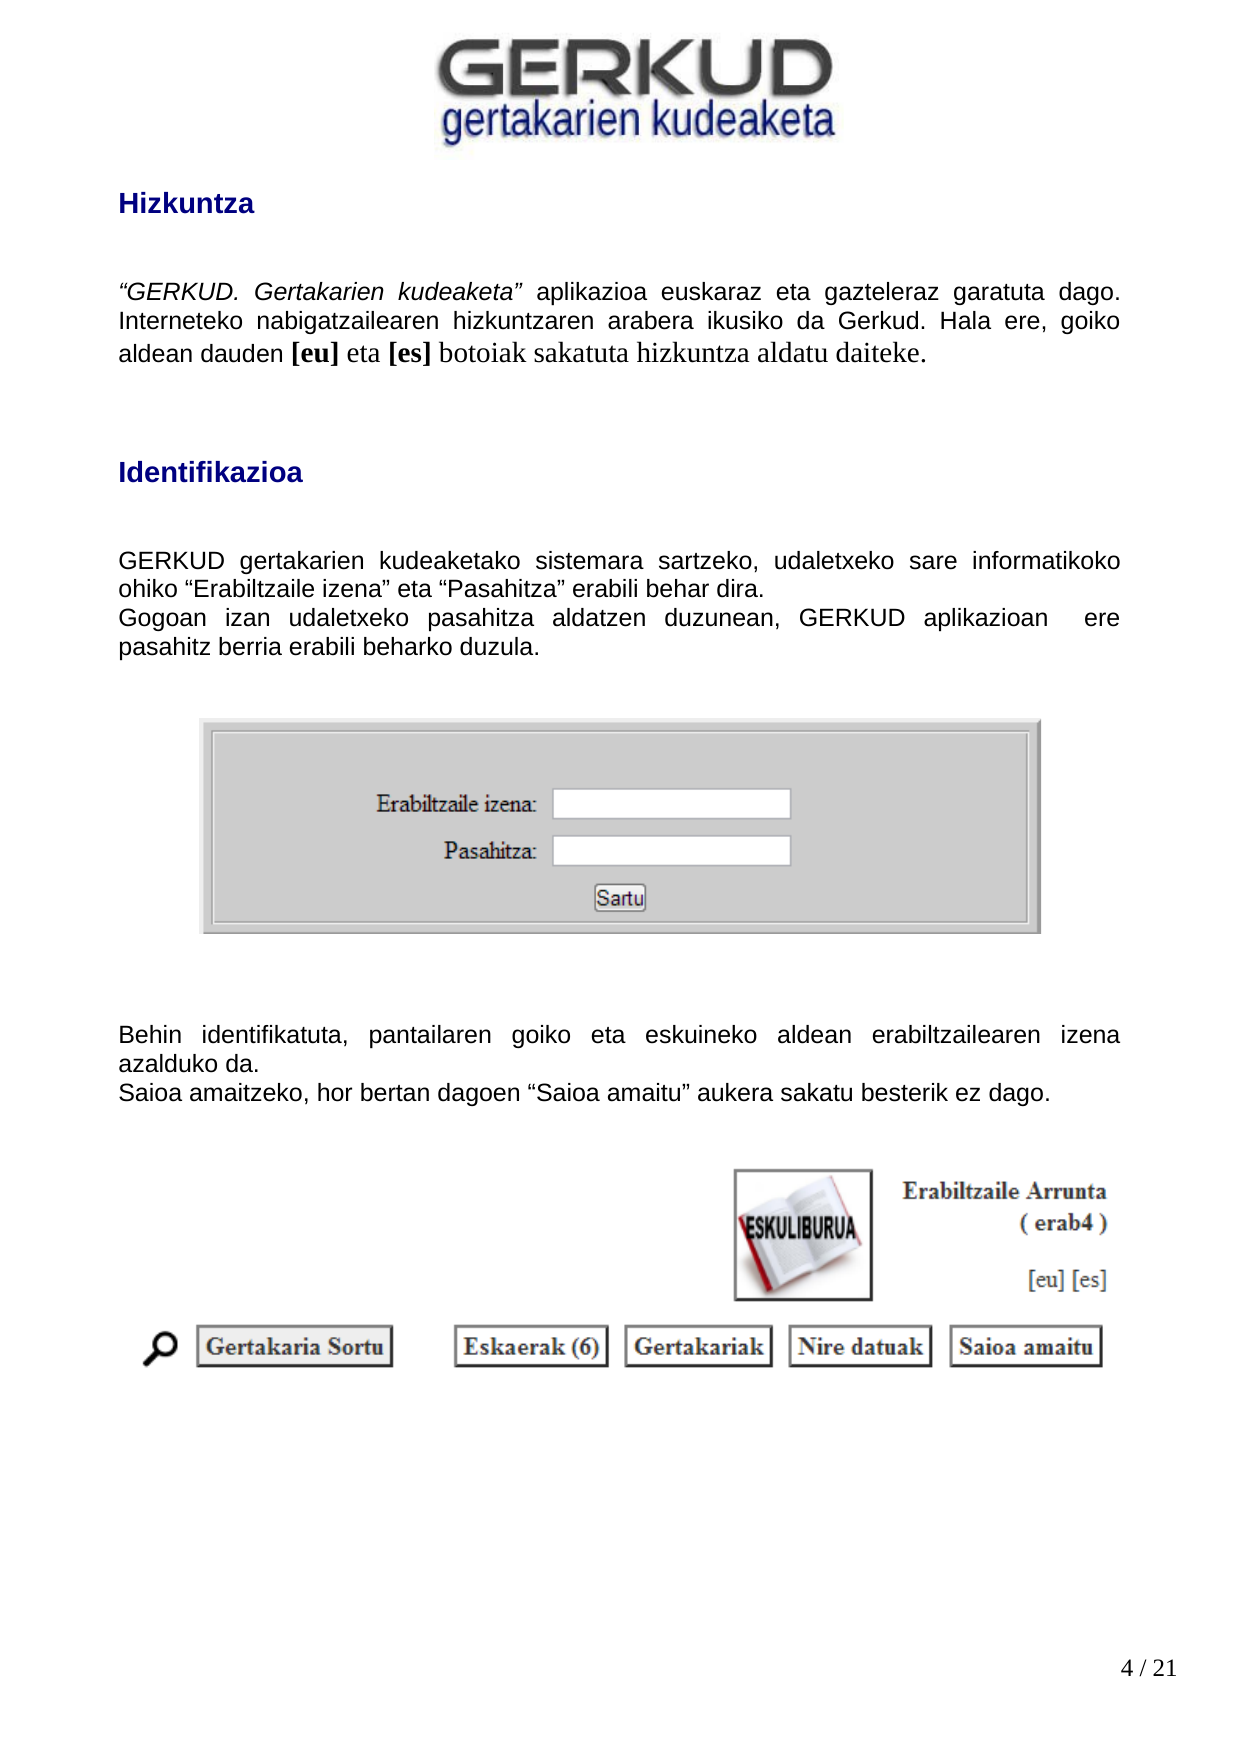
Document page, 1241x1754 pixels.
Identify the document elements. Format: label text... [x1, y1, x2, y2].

picture [123, 1163, 1117, 1377]
picture [199, 718, 1042, 934]
picture [434, 23, 844, 160]
text GERKUD gertakarien kudeaketako sistemara sartzeko, udaletxeko sare informatikoko ohiko “Erabiltzaile izena” eta “Pasahitza” erabili behar dira. [118, 546, 1122, 603]
text Behin identifikatuta, pantailaren goiko eta eskuineko aldean erabiltzailearen izena azalduko da. [118, 1020, 1122, 1077]
text “GERKUD. Gertakarien kudeaketa” aplikazioa euskaraz eta gazteleraz garatuta dago. Interneteko nabigatzailearen hizkuntzaren arabera ikusiko da Gerkud. Hala ere, goiko aldean dauden [eu] eta [es] botoiak sakatuta hizkuntza aldatu daiteke. [118, 277, 1122, 368]
text Gogoan izan udaletxeko pasahitza aldatzen duzunean, GERKUD aplikazioan ere pasahitz berria erabili beharko duzula. [118, 603, 1122, 661]
subtitle Identifikazioa [118, 454, 1122, 488]
subtitle Hizkuntza [118, 186, 1122, 220]
text Saioa amaitzeko, hor bertan dagoen “Saioa amaitu” aukera sakatu besterik ez dago. [118, 1077, 1122, 1106]
